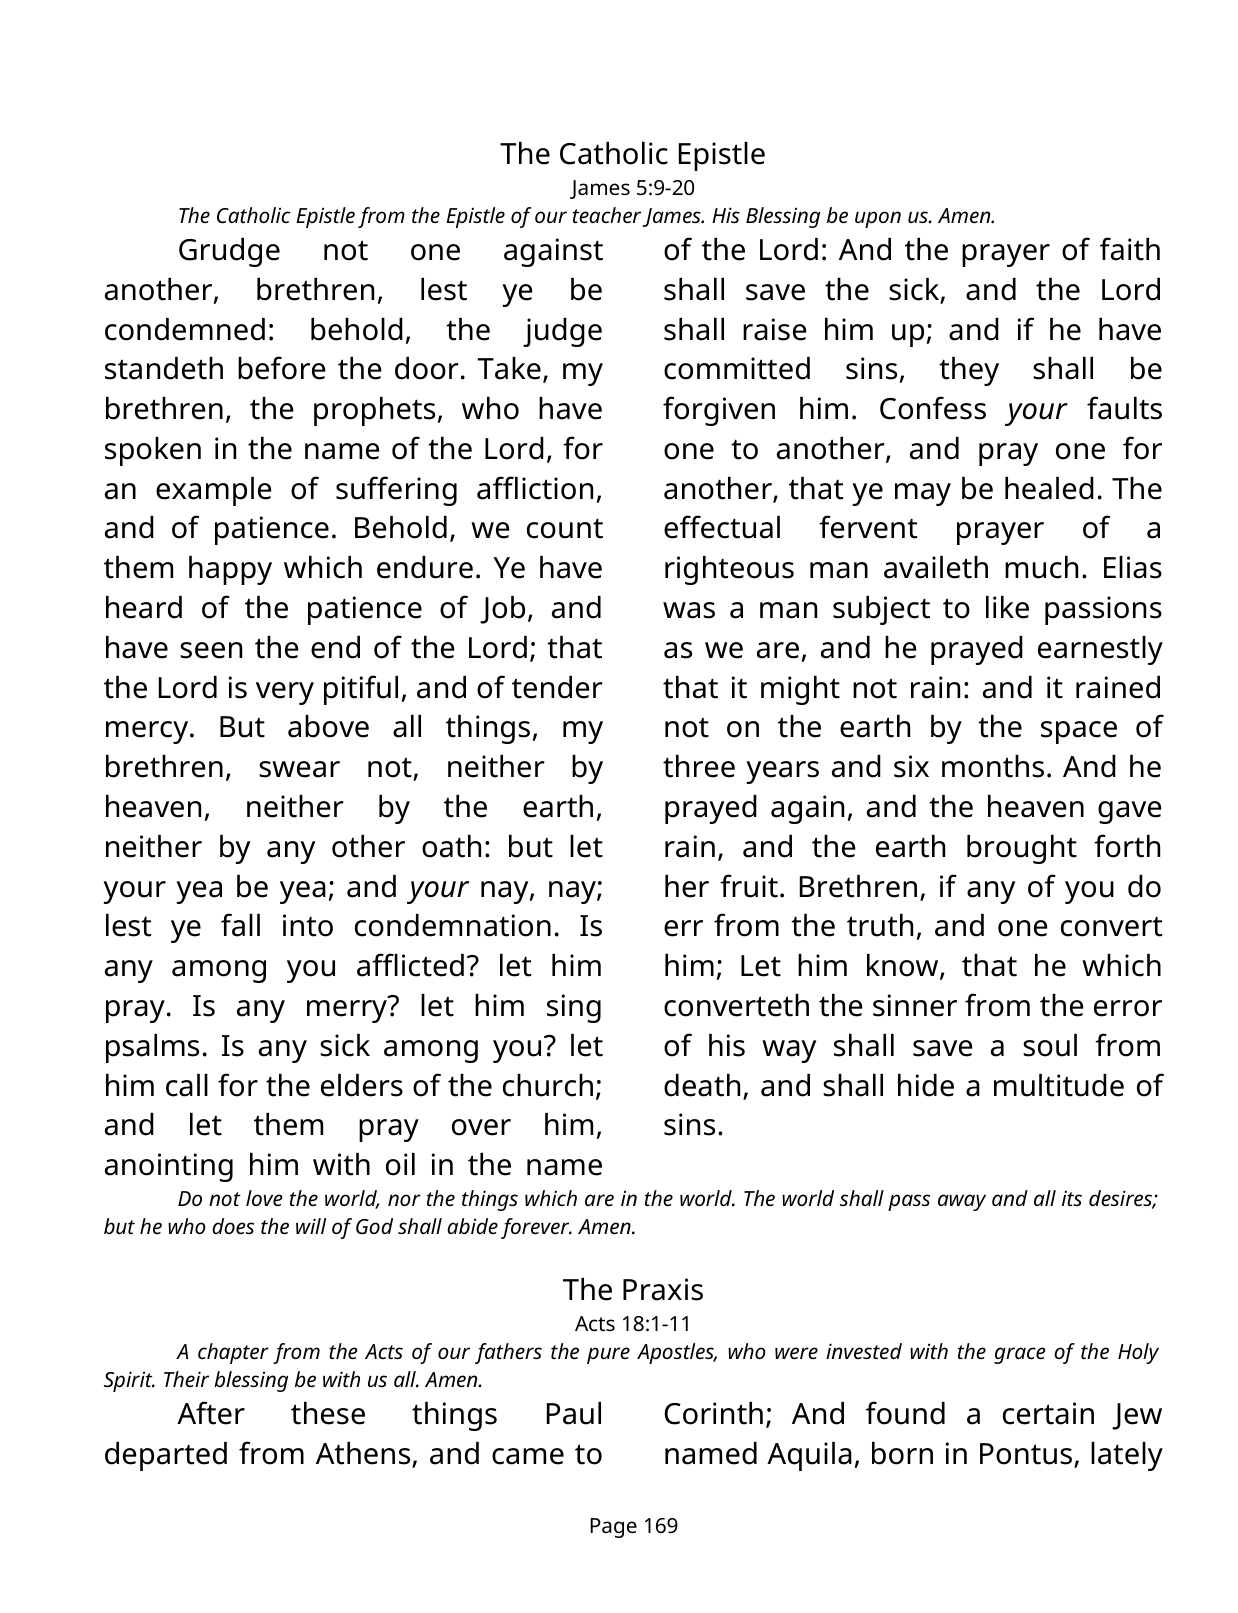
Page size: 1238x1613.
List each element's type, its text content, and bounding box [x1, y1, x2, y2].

text After these things Paul departed from Athens, and came to [103, 1393, 604, 1473]
text Do not love the world, nor the things which are in the world. The world shall pass away and all its desires; but he who does the will of God shall abide forever. Amen. [103, 1184, 1163, 1241]
text Grudge not one against another, brethren, lest ye be condemned: behold, the judge standeth before the door. Take, my brethren, the prophets, who have spoken in the name of the Lord, for an example of suffering affliction, and of patience. Behold, we count them happy which endure. Ye have heard of the patience of Job, and have seen the end of the Lord; that the Lord is very pitiful, and of tender mercy. But above all things, my brethren, swear not, neither by heaven, neither by the earth, neither by any other oath: but let your yea be yea; and your nay, nay; lest ye fall into condemnation. Is any among you afflicted? let him pray. Is any merry? let him sing psalms. Is any sick among you? let him call for the elders of the church; and let them pray over him, anointing him with oil in the name [103, 229, 604, 1184]
text Corinth; And found a certain Jew named Aquila, born in Pontus, lately [663, 1393, 1163, 1473]
text The Praxis [103, 1269, 1163, 1309]
text Acts 18:1-11 [103, 1309, 1163, 1337]
text The Catholic Epistle [103, 133, 1163, 173]
text James 5:9-20 [103, 173, 1163, 201]
text The Catholic Epistle from the Epistle of our teacher James. His Blessing be upon us. Amen. [103, 201, 1163, 229]
text A chapter from the Acts of our fathers the pure Apostles, who were invested with the grace of the Holy Spirit. Their blessing be with us all. Amen. [103, 1337, 1163, 1393]
text of the Lord: And the prayer of faith shall save the sick, and the Lord shall raise him up; and if he have committed sins, they shall be forgiven him. Confess your faults one to another, and pray one for another, that ye may be healed. The effectual fervent prayer of a righteous man availeth much. Elias was a man subject to like passions as we are, and he prayed earnestly that it might not rain: and it rained not on the earth by the space of three years and six months. And he prayed again, and the heaven gave rain, and the earth brought forth her fruit. Brethren, if any of you do err from the truth, and one convert him; Let him know, that he which converteth the sinner from the error of his way shall save a soul from death, and shall hide a multitude of sins. [663, 229, 1163, 1144]
